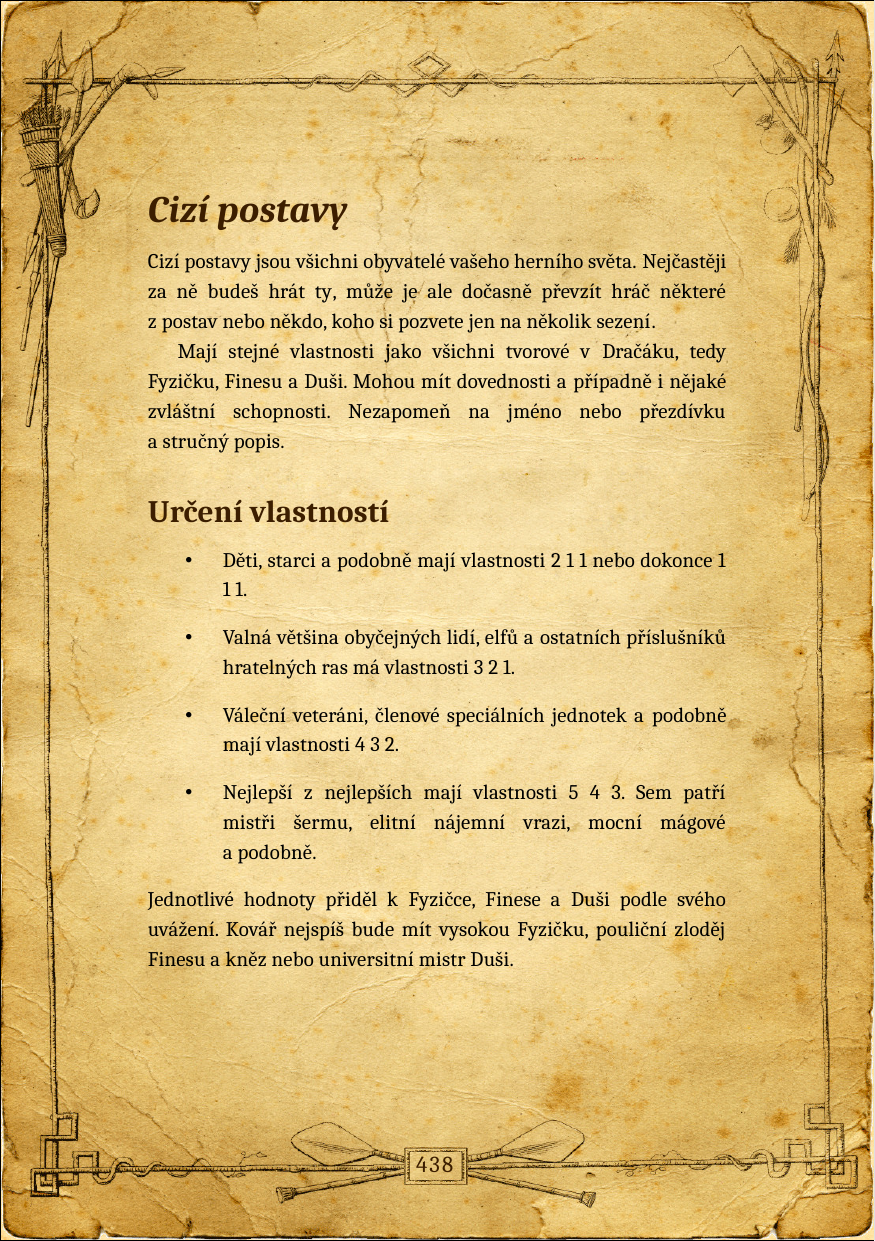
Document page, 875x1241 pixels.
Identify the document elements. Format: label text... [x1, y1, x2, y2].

text Cizí postavy jsou všichni obyvatelé vašeho herního světa. Nejčastěji za ně budeš hrát ty, může je ale dočasně převzít hráč některé z⁠ postav nebo někdo, koho si pozvete jen na několik sezení. Mají stejné vlastnosti jako všichni tvorové v⁠ Dračáku, tedy Fyzičku, Finesu a⁠ Duši. Mohou mít dovednosti a⁠ případně i⁠ nějaké zvláštní schopnosti. Nezapomeň na jméno nebo přezdívku a⁠ stručný popis. [148, 250, 726, 453]
list Děti, starci a⁠ podobně mají vlastnosti 2 1 1 nebo dokonce 1 1 1. [185, 548, 726, 602]
list Valná většina obyčejných lidí, elfů a⁠ ostatních příslušníků hratelných ras má vlastnosti 3 2 1. [185, 626, 726, 679]
subtitle Cizí postavy [148, 189, 726, 232]
text Jednotlivé hodnoty přiděl k⁠ Fyzičce, Finese a⁠ Duši podle svého uvážení. Kovář nejspíš bude mít vysokou Fyzičku, pouliční zloděj Finesu a⁠ kněz nebo universitní mistr Duši. [148, 888, 726, 972]
list Váleční veteráni, členové speciálních jednotek a⁠ podobně mají vlastnosti 4 3 2. [185, 703, 726, 757]
subtitle Určení vlastností [148, 494, 726, 531]
list Nejlepší z⁠ nejlepších mají vlastnosti 5 4 3. Sem patří mistři šermu, elitní nájemní vrazi, mocní mágové a⁠ podobně. [185, 781, 726, 864]
picture [1, 1, 874, 1240]
